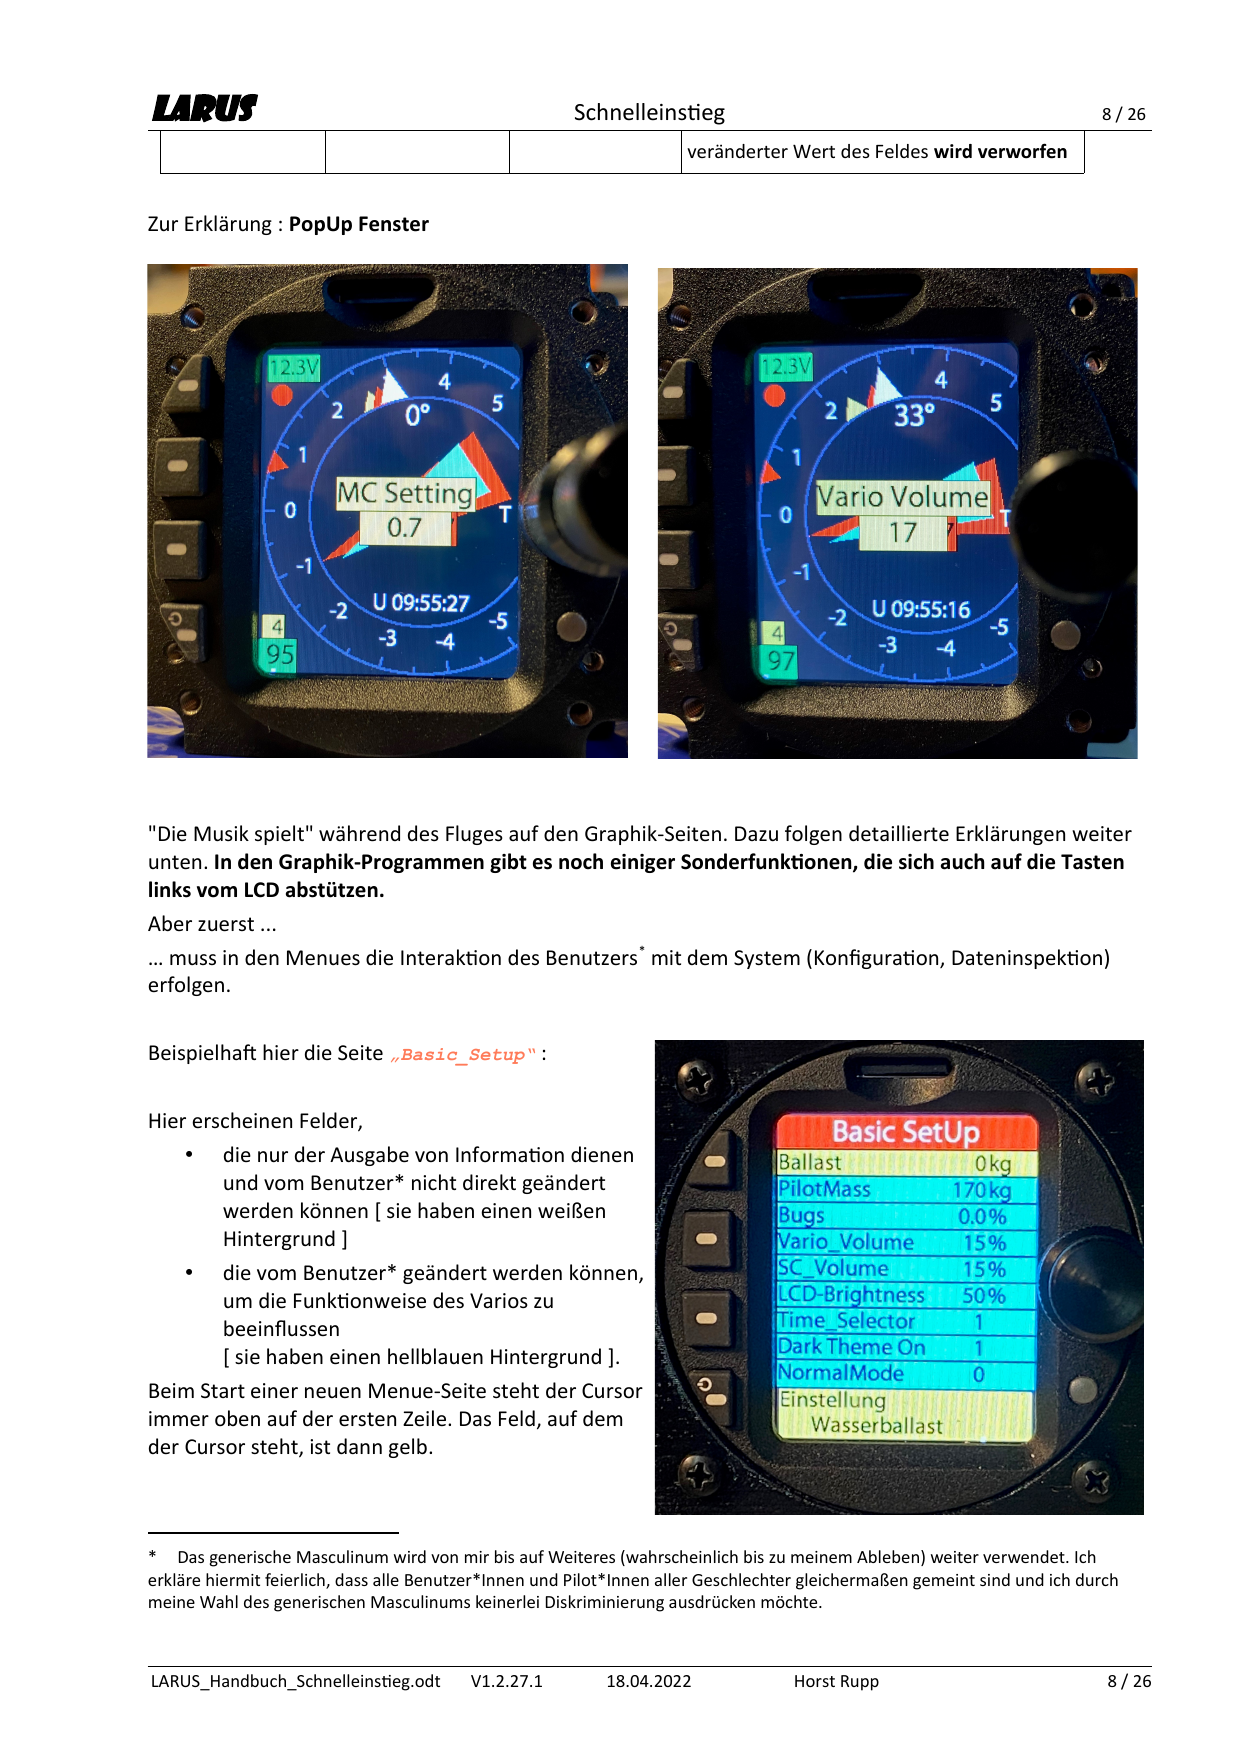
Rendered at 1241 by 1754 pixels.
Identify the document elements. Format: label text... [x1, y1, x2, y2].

text Hier erscheinen Felder, [148, 1106, 654, 1134]
text "Die Musik spielt" während des Fluges auf den Graphik-Seiten. Dazu folgen detaillierte Erklärungen weiter unten. In den Graphik-Programmen gibt es noch einiger Sonderfunktionen, die sich auch auf die Tasten links vom LCD abstützen. [148, 819, 1152, 903]
picture [657, 268, 1138, 759]
list die vom Benutzer* geändert werden können, um die Funktionweise des Varios zu beeinflussen [ sie haben einen hellblauen Hintergrund ]. [185, 1258, 654, 1370]
table_cell veränderter Wert des Feldes wird verworfen [682, 131, 1084, 173]
table_cell [161, 131, 325, 173]
list die nur der Ausgabe von Information dienen und vom Benutzer* nicht direkt geändert werden können [ sie haben einen weißen Hintergrund ] [185, 1140, 654, 1252]
table_cell [326, 131, 509, 173]
table_cell [510, 131, 681, 173]
text Das generische Masculinum wird von mir bis auf Weiteres (wahrscheinlich bis zu meinem Ableben) weiter verwendet. Ich erkläre hiermit feierlich, dass alle Benutzer*Innen und Pilot*Innen aller Geschlechter gleichermaßen gemeint sind und ich durch meine Wahl des generischen Masculinums keinerlei Diskriminierung ausdrücken möchte. [148, 1545, 1152, 1637]
text Beim Start einer neuen Menue-Seite steht der Cursor immer oben auf der ersten Zeile. Das Feld, auf dem der Cursor steht, ist dann gelb. [148, 1376, 654, 1460]
picture [147, 264, 628, 758]
text Aber zuerst ... [148, 909, 1152, 937]
text Beispielhaft hier die Seite „Basic_Setup“ : [148, 1038, 1152, 1066]
text … muss in den Menues die Interaktion des Benutzers mit dem System (Konfiguration, Dateninspektion) erfolgen. [148, 943, 1152, 999]
text Zur Erklärung : PopUp Fenster [148, 209, 1152, 237]
picture [654, 1040, 1144, 1515]
